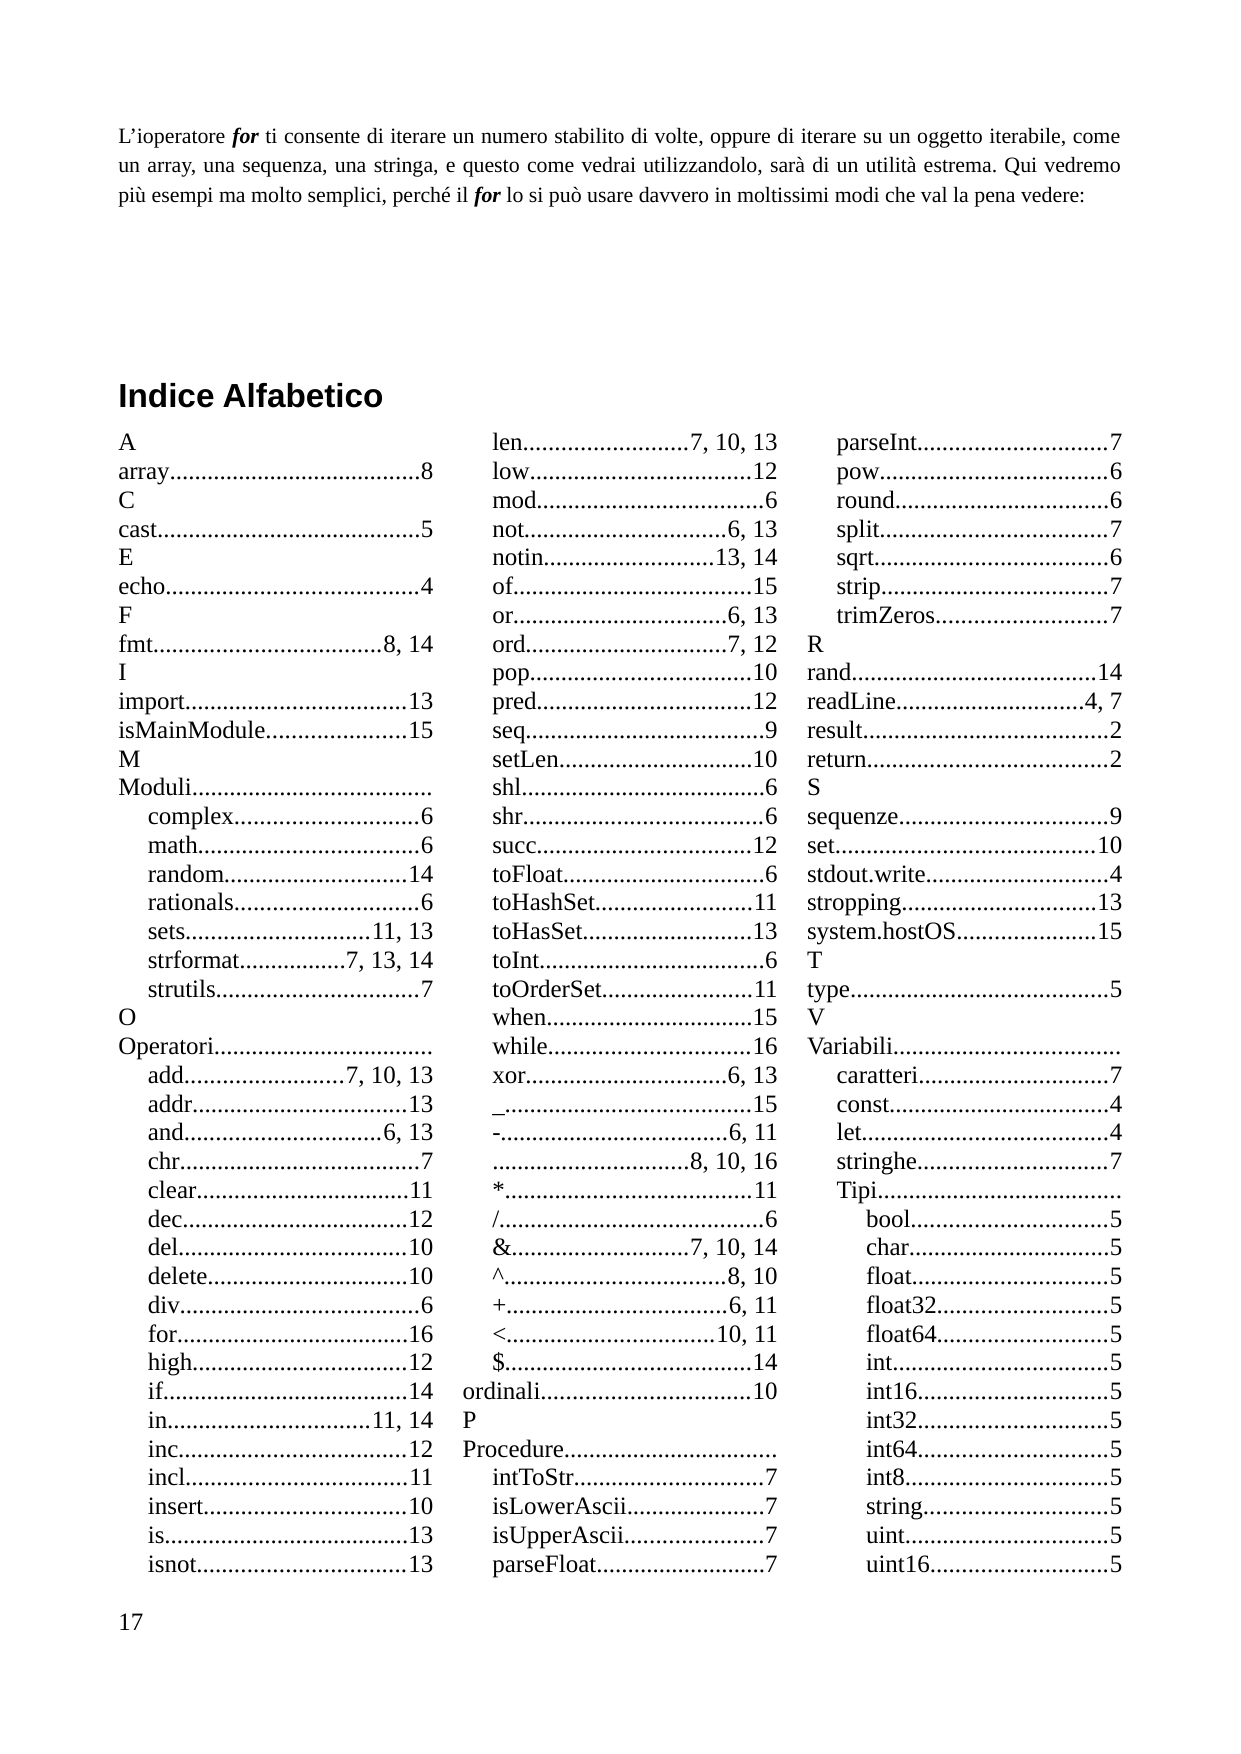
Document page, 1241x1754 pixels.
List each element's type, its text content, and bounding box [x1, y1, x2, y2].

text pred 12 [492, 686, 777, 715]
text char 5 [866, 1232, 1122, 1261]
text P [462, 1405, 777, 1434]
text while 16 [492, 1031, 777, 1060]
text L’ioperatore for ti consente di iterare un numero stabilito di volte, oppure di iterare su un oggetto iterabile, come un array, una sequenza, una stringa, e questo come vedrai utilizzandolo, sarà di un utilità estrema. Qui vedremo più esempi ma molto semplici, perché il for lo si può usare davvero in moltissimi modi che val la pena vedere: [118, 118, 1122, 207]
text / 6 [492, 1204, 777, 1232]
text ^ 8, 10 [492, 1261, 777, 1290]
text T [807, 945, 1122, 974]
text let 4 [836, 1117, 1122, 1146]
text uint16 5 [866, 1549, 1122, 1577]
text float32 5 [866, 1290, 1122, 1319]
text type 5 [807, 974, 1122, 1002]
text round 6 [836, 485, 1122, 514]
text int8 5 [866, 1462, 1122, 1491]
text echo 4 [118, 571, 433, 600]
text not 6, 13 [492, 514, 777, 542]
text I [118, 657, 433, 686]
text bool 5 [866, 1204, 1122, 1232]
text + 6, 11 [492, 1290, 777, 1319]
text math 6 [148, 830, 433, 859]
text const 4 [836, 1089, 1122, 1117]
text int64 5 [866, 1434, 1122, 1462]
text int32 5 [866, 1405, 1122, 1434]
text inc 12 [148, 1434, 433, 1462]
text .. 8, 10, 16 [492, 1146, 777, 1175]
text A [118, 427, 433, 456]
text O [118, 1002, 433, 1031]
text of 15 [492, 571, 777, 600]
text int16 5 [866, 1376, 1122, 1405]
text delete 10 [148, 1261, 433, 1290]
text random 14 [148, 859, 433, 887]
text clear 11 [148, 1175, 433, 1204]
text shr 6 [492, 801, 777, 830]
subtitle Indice Alfabetico [118, 376, 1122, 415]
text C [118, 485, 433, 514]
text isnot 13 [148, 1549, 433, 1577]
text fmt 8, 14 [118, 629, 433, 657]
text pop 10 [492, 657, 777, 686]
text system.hostOS 15 [807, 916, 1122, 945]
text _ 15 [492, 1089, 777, 1117]
text for 16 [148, 1319, 433, 1347]
text high 12 [148, 1347, 433, 1376]
text rand 14 [807, 657, 1122, 686]
text M [118, 744, 433, 772]
text mod 6 [492, 485, 777, 514]
text ord 7, 12 [492, 629, 777, 657]
text seq 9 [492, 715, 777, 744]
text ordinali 10 [462, 1376, 777, 1405]
text isMainModule 15 [118, 715, 433, 744]
text toFloat 6 [492, 859, 777, 887]
text stropping 13 [807, 887, 1122, 916]
text * 11 [492, 1175, 777, 1204]
text and 6, 13 [148, 1117, 433, 1146]
text intToStr 7 [492, 1462, 777, 1491]
text float64 5 [866, 1319, 1122, 1347]
text is 13 [148, 1520, 433, 1549]
text cast 5 [118, 514, 433, 542]
text Tipi [836, 1175, 1122, 1204]
text S [807, 772, 1122, 801]
text div 6 [148, 1290, 433, 1319]
text del 10 [148, 1232, 433, 1261]
text return 2 [807, 744, 1122, 772]
text result 2 [807, 715, 1122, 744]
text low 12 [492, 456, 777, 485]
text import 13 [118, 686, 433, 715]
text incl 11 [148, 1462, 433, 1491]
text rationals 6 [148, 887, 433, 916]
text set 10 [807, 830, 1122, 859]
text strformat 7, 13, 14 [148, 945, 433, 974]
text len 7, 10, 13 [492, 427, 777, 456]
text pow 6 [836, 456, 1122, 485]
text parseInt 7 [836, 427, 1122, 456]
text caratteri 7 [836, 1060, 1122, 1089]
text E [118, 542, 433, 571]
text string 5 [866, 1491, 1122, 1520]
text isLowerAscii. 7 [492, 1491, 777, 1520]
text trimZeros 7 [836, 600, 1122, 629]
text stringhe 7 [836, 1146, 1122, 1175]
text toInt 6 [492, 945, 777, 974]
text int 5 [866, 1347, 1122, 1376]
text toOrderSet 11 [492, 974, 777, 1002]
text sequenze 9 [807, 801, 1122, 830]
text strutils 7 [148, 974, 433, 1002]
text Procedure [462, 1434, 777, 1462]
text succ 12 [492, 830, 777, 859]
text shl 6 [492, 772, 777, 801]
text V [807, 1002, 1122, 1031]
text when 15 [492, 1002, 777, 1031]
text uint 5 [866, 1520, 1122, 1549]
text sqrt 6 [836, 542, 1122, 571]
text addr 13 [148, 1089, 433, 1117]
text stdout.write 4 [807, 859, 1122, 887]
text sets 11, 13 [148, 916, 433, 945]
text strip 7 [836, 571, 1122, 600]
text toHasSet 13 [492, 916, 777, 945]
text chr 7 [148, 1146, 433, 1175]
text - 6, 11 [492, 1117, 777, 1146]
text parseFloat 7 [492, 1549, 777, 1577]
text toHashSet 11 [492, 887, 777, 916]
text setLen 10 [492, 744, 777, 772]
text notin 13, 14 [492, 542, 777, 571]
text xor 6, 13 [492, 1060, 777, 1089]
text in 11, 14 [148, 1405, 433, 1434]
text float 5 [866, 1261, 1122, 1290]
text array 8 [118, 456, 433, 485]
text Variabili [807, 1031, 1122, 1060]
text complex 6 [148, 801, 433, 830]
text insert 10 [148, 1491, 433, 1520]
text R [807, 629, 1122, 657]
text add 7, 10, 13 [148, 1060, 433, 1089]
text split 7 [836, 514, 1122, 542]
text $ 14 [492, 1347, 777, 1376]
text & 7, 10, 14 [492, 1232, 777, 1261]
text Operatori [118, 1031, 433, 1060]
text < 10, 11 [492, 1319, 777, 1347]
text readLine 4, 7 [807, 686, 1122, 715]
text isUpperAscii 7 [492, 1520, 777, 1549]
text if 14 [148, 1376, 433, 1405]
text Moduli [118, 772, 433, 801]
text or 6, 13 [492, 600, 777, 629]
text F [118, 600, 433, 629]
text dec 12 [148, 1204, 433, 1232]
